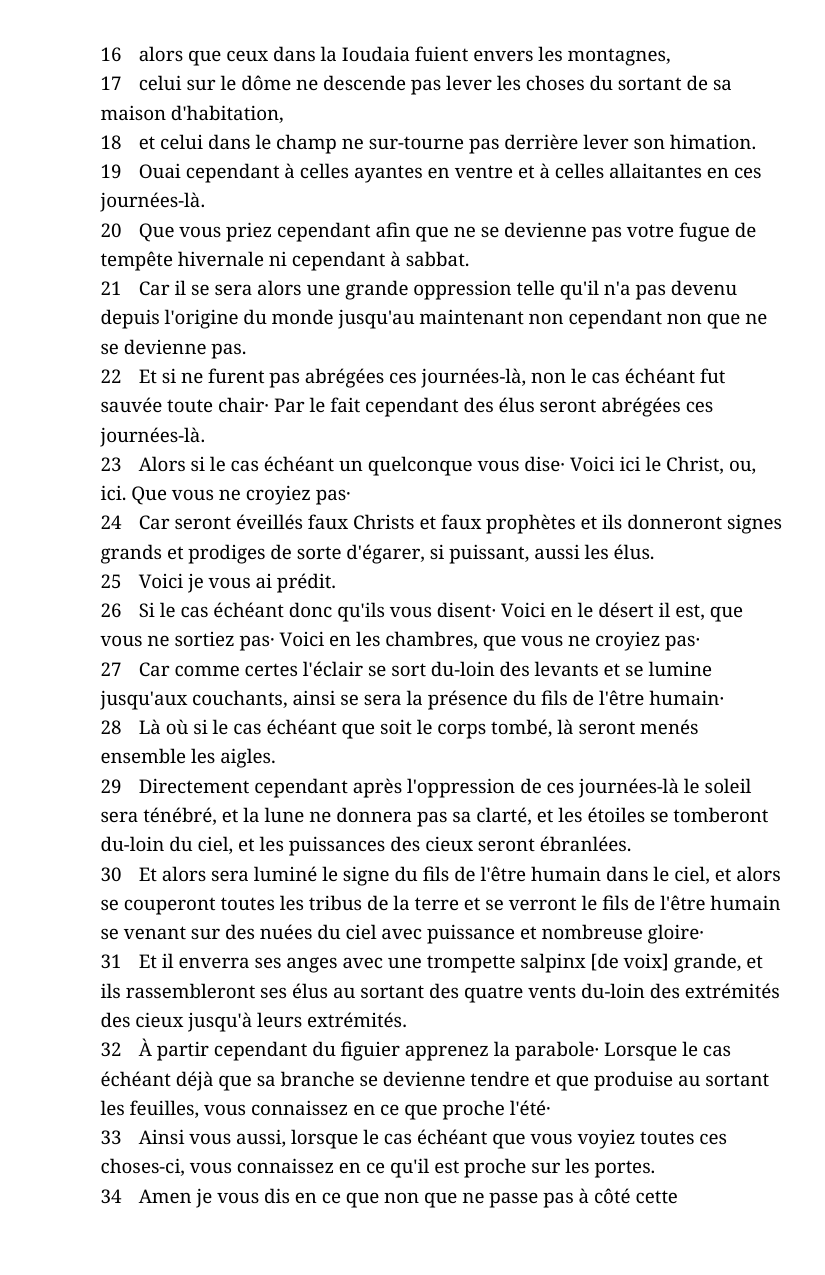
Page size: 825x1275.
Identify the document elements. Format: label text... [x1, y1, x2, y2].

text 16 alors que ceux dans la Ioudaia fuient envers les montagnes, 17 celui sur le dôme ne descende pas lever les choses du sortant de sa maison d'habitation, 18 et celui dans le champ ne sur-tourne pas derrière lever son himation. 19 Ouai cependant à celles ayantes en ventre et à celles allaitantes en ces journées-là. 20 Que vous priez cependant afin que ne se devienne pas votre fugue de tempête hivernale ni cependant à sabbat. 21 Car il se sera alors une grande oppression telle qu'il n'a pas devenu depuis l'origine du monde jusqu'au maintenant non cependant non que ne se devienne pas. 22 Et si ne furent pas abrégées ces journées-là, non le cas échéant fut sauvée toute chair· Par le fait cependant des élus seront abrégées ces journées-là. 23 Alors si le cas échéant un quelconque vous dise· Voici ici le Christ, ou, ici. Que vous ne croyiez pas· 24 Car seront éveillés faux Christs et faux prophètes et ils donneront signes grands et prodiges de sorte d'égarer, si puissant, aussi les élus. 25 Voici je vous ai prédit. 26 Si le cas échéant donc qu'ils vous disent· Voici en le désert il est, que vous ne sortiez pas· Voici en les chambres, que vous ne croyiez pas· 27 Car comme certes l'éclair se sort du-loin des levants et se lumine jusqu'aux couchants, ainsi se sera la présence du fils de l'être humain· 28 Là où si le cas échéant que soit le corps tombé, là seront menés ensemble les aigles. 29 Directement cependant après l'oppression de ces journées-là le soleil sera ténébré, et la lune ne donnera pas sa clarté, et les étoiles se tomberont du-loin du ciel, et les puissances des cieux seront ébranlées. 30 Et alors sera luminé le signe du fils de l'être humain dans le ciel, et alors se couperont toutes les tribus de la terre et se verront le fils de l'être humain se venant sur des nuées du ciel avec puissance et nombreuse gloire· 31 Et il enverra ses anges avec une trompette salpinx [de voix] grande, et ils rassembleront ses élus au sortant des quatre vents du-loin des extrémités des cieux jusqu'à leurs extrémités. 32 À partir cependant du figuier apprenez la parabole· Lorsque le cas échéant déjà que sa branche se devienne tendre et que produise au sortant les feuilles, vous connaissez en ce que proche l'été· 33 Ainsi vous aussi, lorsque le cas échéant que vous voyiez toutes ces choses-ci, vous connaissez en ce qu'il est proche sur les portes. 34 Amen je vous dis en ce que non que ne passe pas à côté cette [100, 41, 784, 1208]
